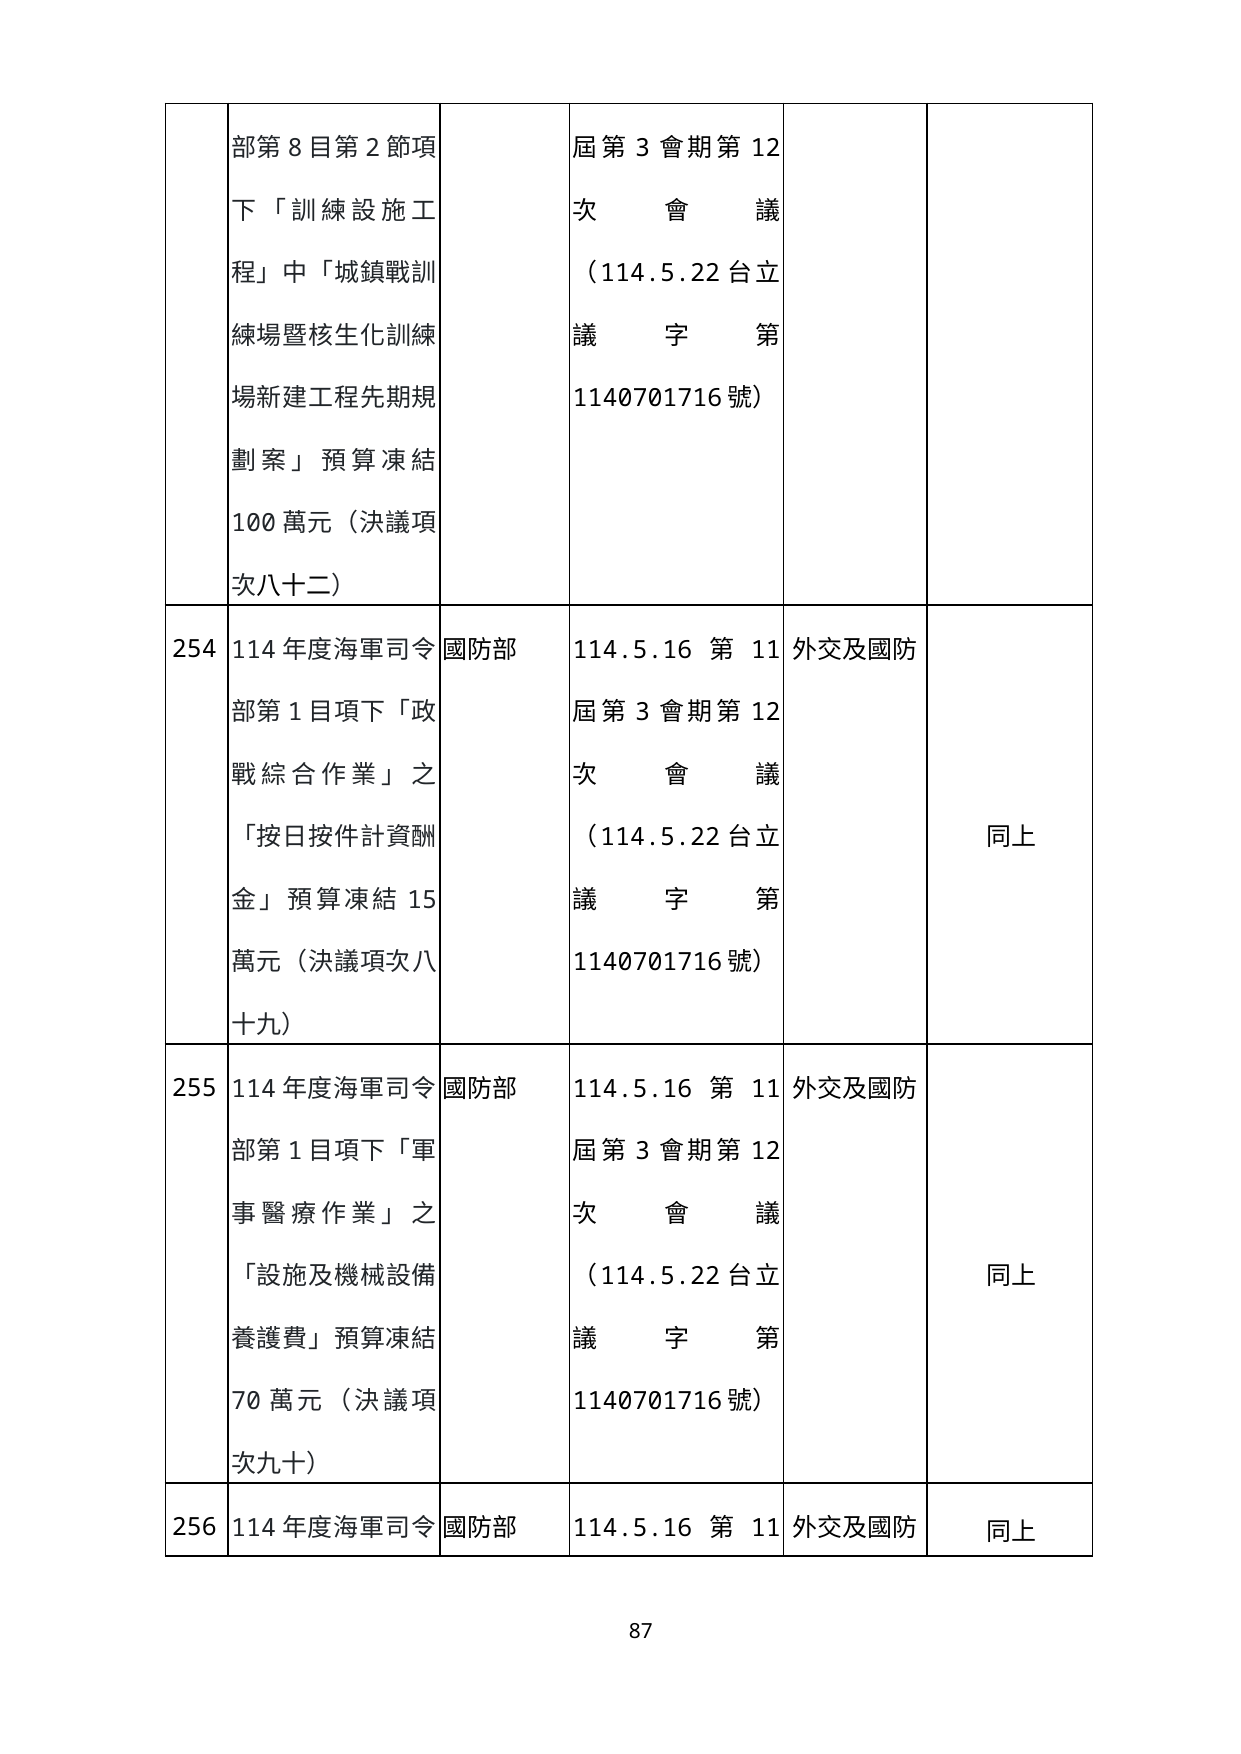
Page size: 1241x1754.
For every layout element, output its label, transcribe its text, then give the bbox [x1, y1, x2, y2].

table_cell [166, 606, 227, 1043]
table_cell 114.5.16第11屆第3會期第12次會議（114.5.22台立議字第1140701716號） [570, 1045, 783, 1482]
table_cell [166, 1484, 227, 1555]
table_cell 114年度海軍司令部第1目項下「政戰綜合作業」之「按日按件計資酬金」預算凍結15萬元（決議項次八十九） [229, 606, 439, 1043]
table_cell 國防部 [441, 1484, 569, 1555]
table_cell [441, 104, 569, 604]
table_cell 國防部 [441, 606, 569, 1043]
table_cell 同上 [928, 606, 1092, 1043]
table_cell [166, 1045, 227, 1482]
table_cell [166, 104, 227, 604]
table_cell 外交及國防 [784, 1484, 926, 1555]
table_cell 同上 [928, 1484, 1092, 1555]
table_cell [784, 104, 926, 604]
table_cell 114.5.16第11屆第3會期第12次會議（114.5.22台立議字第1140701716號） [570, 606, 783, 1043]
table_cell 部第8目第2節項下「訓練設施工程」中「城鎮戰訓練場暨核生化訓練場新建工程先期規劃案」預算凍結100萬元（決議項次八十二） [229, 104, 439, 604]
table_cell [928, 104, 1092, 604]
table_cell 114年度海軍司令部第1目項下「軍事醫療作業」之「設施及機械設備養護費」預算凍結70萬元（決議項次九十） [229, 1045, 439, 1482]
table_cell 外交及國防 [784, 1045, 926, 1482]
table_cell 同上 [928, 1045, 1092, 1482]
table_cell 114.5.16第11 [570, 1484, 783, 1555]
table_cell 外交及國防 [784, 606, 926, 1043]
table_cell 國防部 [441, 1045, 569, 1482]
table_cell 屆第3會期第12次會議（114.5.22台立議字第1140701716號） [570, 104, 783, 604]
table_cell 114年度海軍司令 [229, 1484, 439, 1555]
